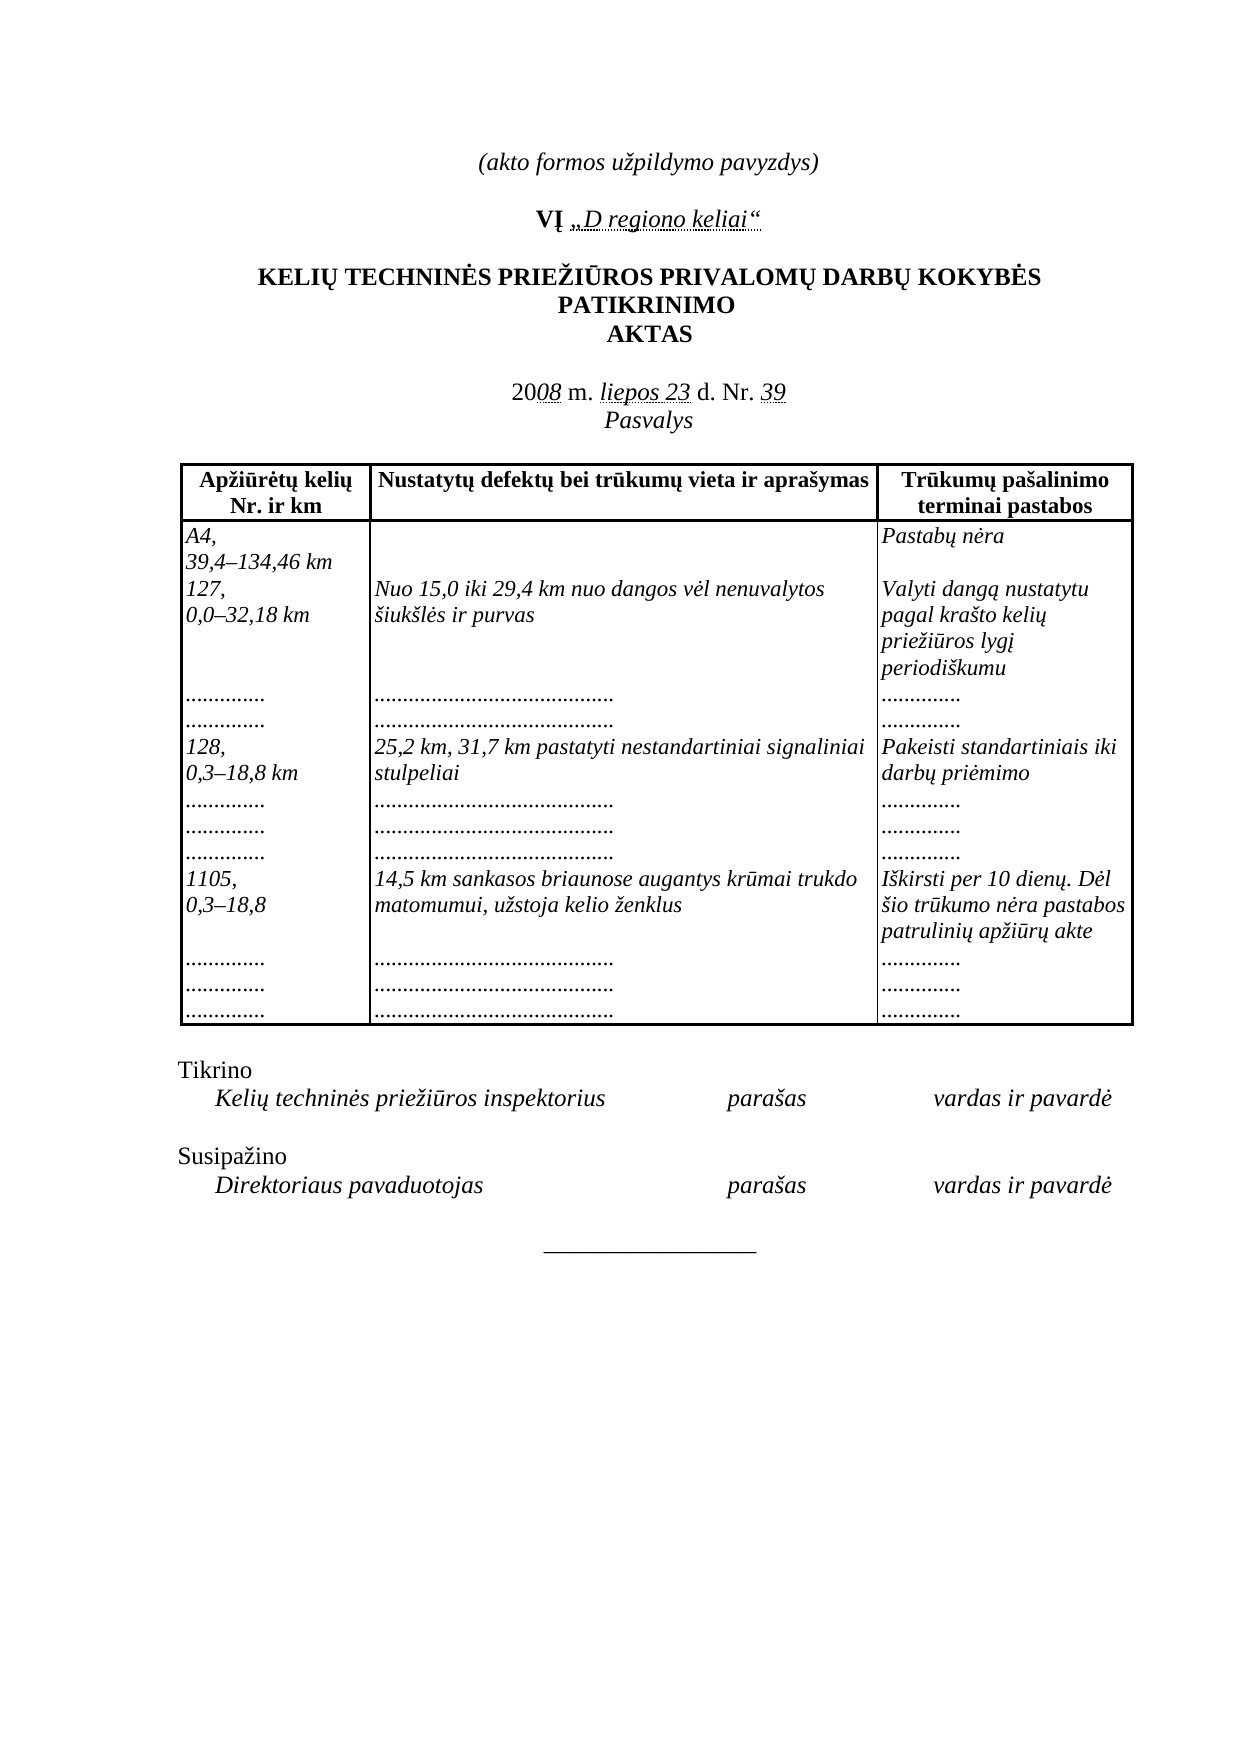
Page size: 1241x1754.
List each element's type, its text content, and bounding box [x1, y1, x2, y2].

table_cell 127, 0,0–32,18 km [183, 575, 369, 680]
table_header Nustatytų defektų bei trūkumų vieta ir aprašymas [372, 466, 876, 519]
text KELIŲ TECHNINĖS PRIEŽIŪROS PRIVALOMŲ DARBŲ KOKYBĖS PATIKRINIMO [177, 262, 1122, 319]
table_cell [371, 522, 877, 575]
text Direktoriaus pavaduotojas parašas vardas ir pavardė [215, 1170, 1122, 1198]
table_cell .............. .............. .............. [183, 786, 369, 865]
table_cell .............. .............. [183, 680, 369, 733]
text Kelių techninės priežiūros inspektorius parašas vardas ir pavardė [215, 1083, 1122, 1112]
table_cell .............. .............. [878, 680, 1131, 733]
text Pasvalys [177, 406, 1122, 434]
table_cell A4, 39,4–134,46 km [183, 522, 369, 575]
table_cell .......................................... .......................................... .......................................... [371, 786, 877, 865]
table_cell .............. .............. .............. [878, 786, 1131, 865]
table_cell .......................................... .......................................... [371, 680, 877, 733]
text VĮ „D regiono keliai“ [177, 204, 1122, 233]
text Susipažino [177, 1141, 1122, 1170]
text 2008 m. liepos 23 d. Nr. 39 [177, 377, 1122, 406]
table_cell 1105, 0,3–18,8 [183, 865, 369, 944]
table_cell .............. .............. .............. [183, 944, 369, 1023]
text _________________ [177, 1227, 1122, 1256]
text Tikrino [177, 1055, 1122, 1083]
table_cell Valyti dangą nustatytu pagal krašto kelių priežiūros lygį periodiškumu [878, 575, 1131, 680]
table_cell Iškirsti per 10 dienų. Dėl šio trūkumo nėra pastabos patrulinių apžiūrų akte [878, 865, 1131, 944]
table_cell Nuo 15,0 iki 29,4 km nuo dangos vėl nenuvalytos šiukšlės ir purvas [371, 575, 877, 680]
table_cell Pakeisti standartiniais iki darbų priėmimo [878, 733, 1131, 786]
text AKTAS [177, 319, 1122, 348]
text (akto formos užpildymo pavyzdys) [177, 147, 1122, 176]
table_cell 128, 0,3–18,8 km [183, 733, 369, 786]
table_header Apžiūrėtų kelių Nr. ir km [183, 466, 369, 519]
table_cell .............. .............. .............. [878, 944, 1131, 1023]
table_header Trūkumų pašalinimo terminai pastabos [879, 466, 1131, 519]
table_cell .......................................... .......................................... .......................................... [371, 944, 877, 1023]
table_cell 14,5 km sankasos briaunose augantys krūmai trukdo matomumui, užstoja kelio ženklus [371, 865, 877, 944]
table_cell 25,2 km, 31,7 km pastatyti nestandartiniai signaliniai stulpeliai [371, 733, 877, 786]
table_cell Pastabų nėra [878, 522, 1131, 575]
